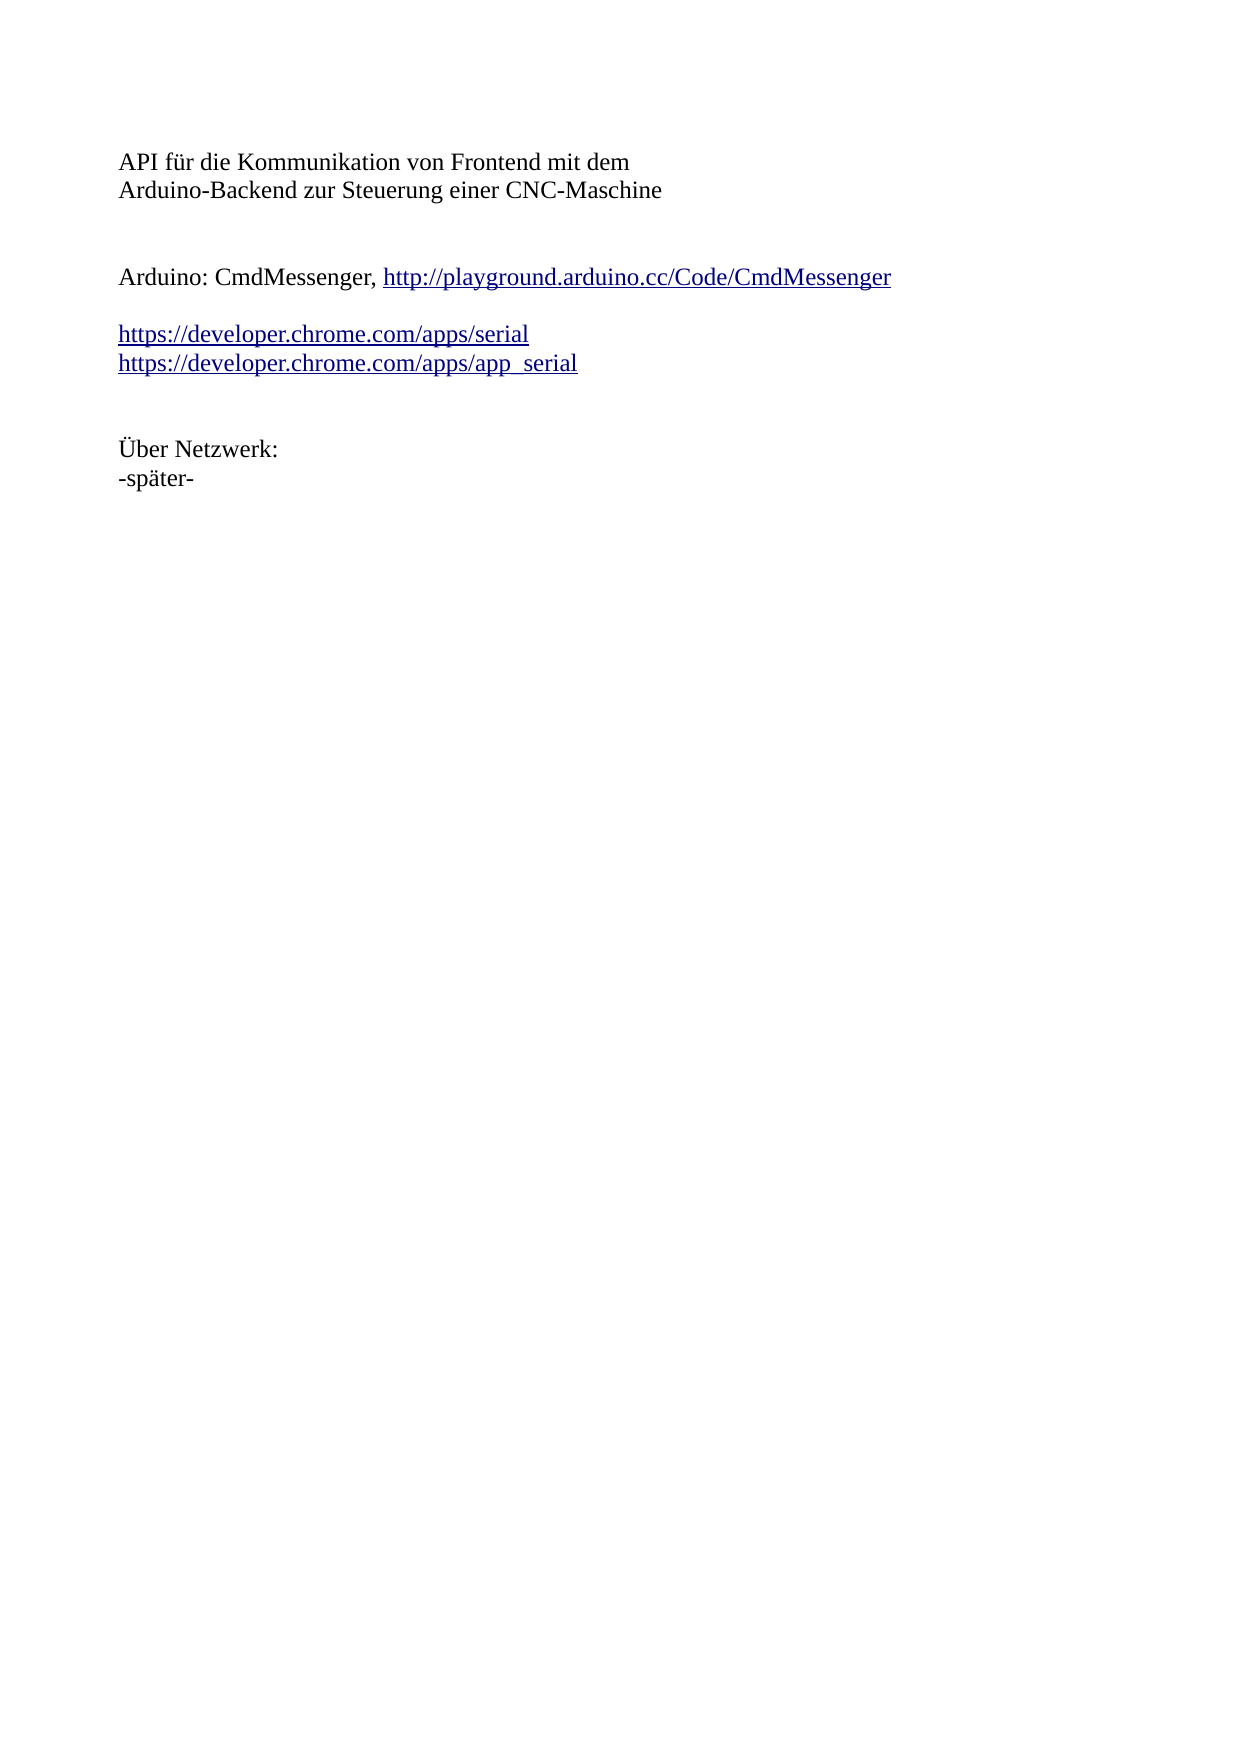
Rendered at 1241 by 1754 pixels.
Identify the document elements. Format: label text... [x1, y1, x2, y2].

text https://developer.chrome.com/apps/serial [118, 319, 1122, 348]
text Arduino: CmdMessenger, http://playground.arduino.cc/Code/CmdMessenger [118, 262, 1122, 291]
text Über Netzwerk: [118, 434, 1122, 463]
text https://developer.chrome.com/apps/app_serial [118, 348, 1122, 377]
text API für die Kommunikation von Frontend mit dem [118, 147, 1122, 176]
text Arduino-Backend zur Steuerung einer CNC-Maschine [118, 176, 1122, 204]
text -später- [118, 463, 1122, 492]
